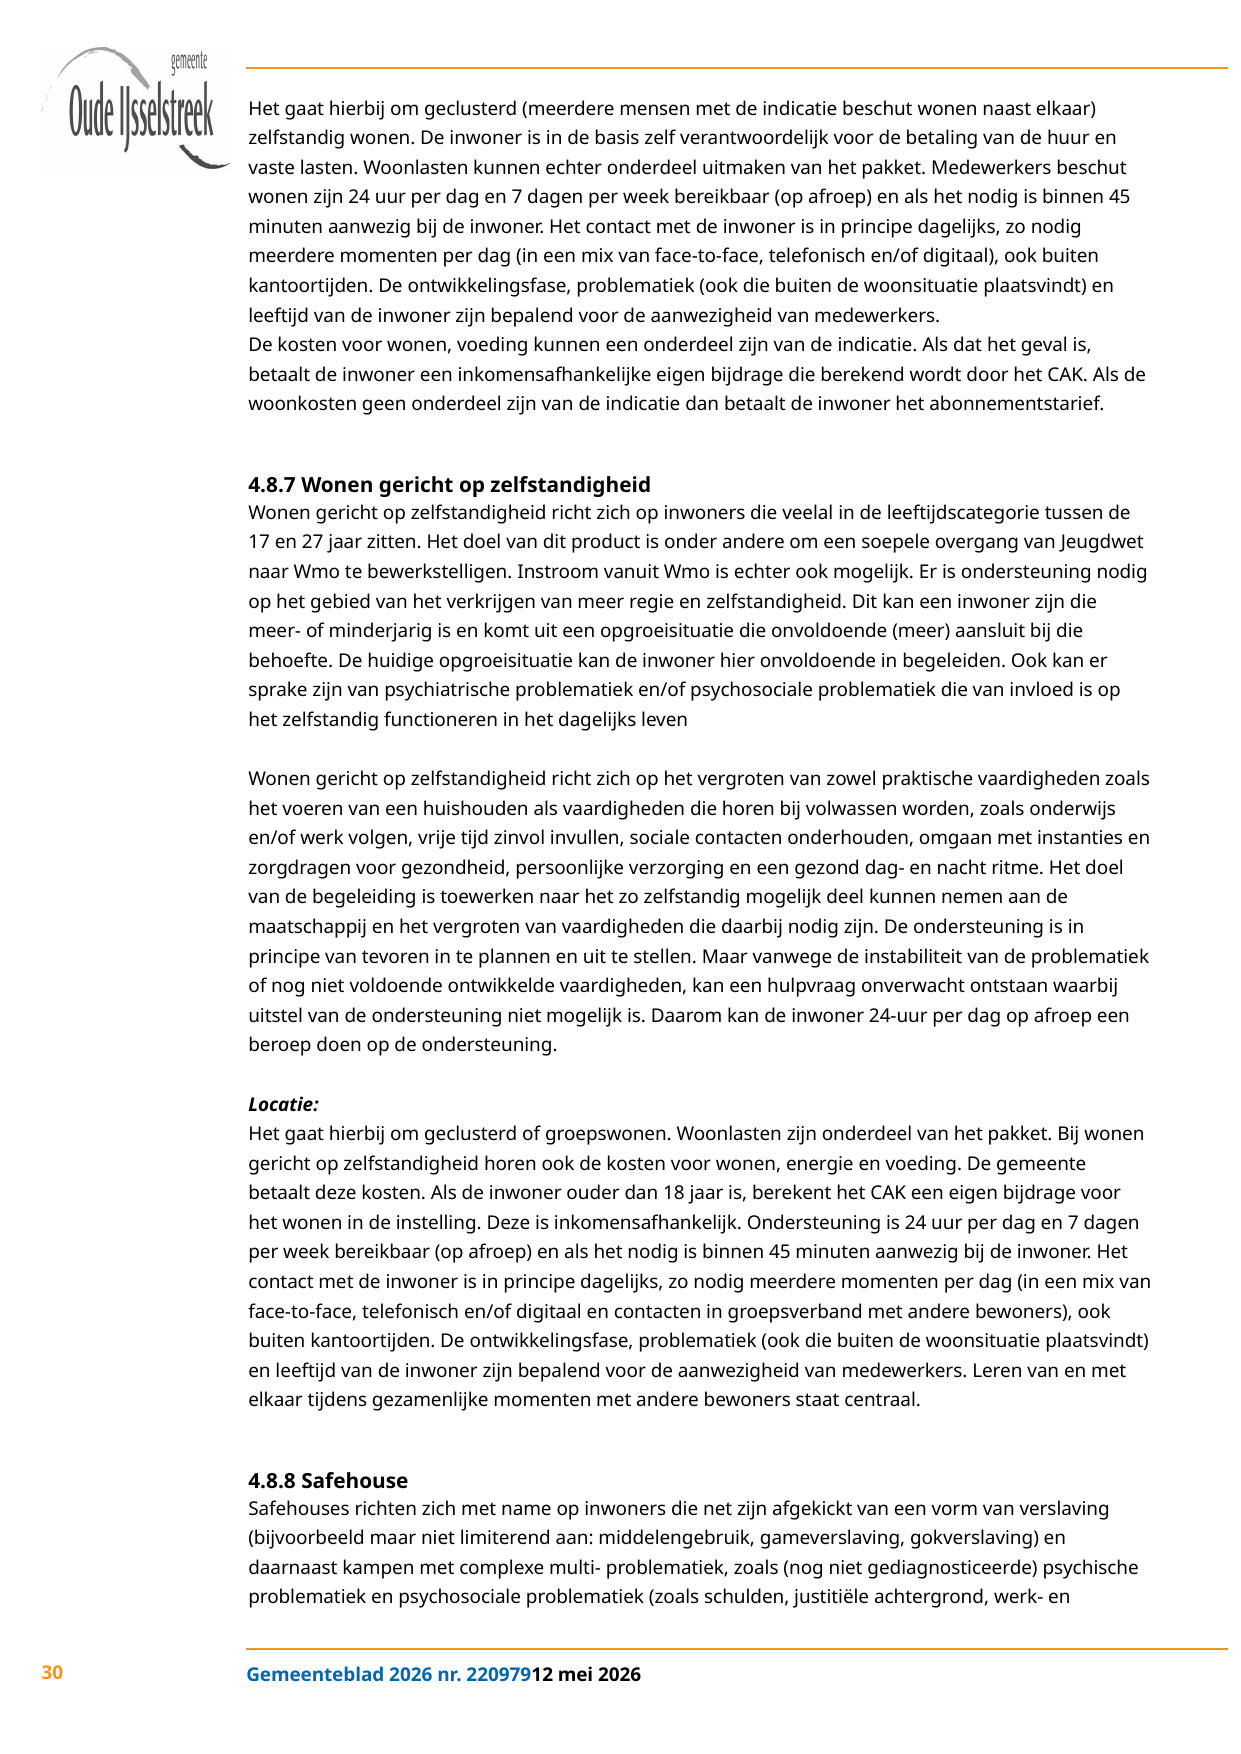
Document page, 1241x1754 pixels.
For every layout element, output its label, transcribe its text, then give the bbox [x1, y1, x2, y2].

text Het gaat hierbij om geclusterd (meerdere mensen met de indicatie beschut wonen naast elkaar) zelfstandig wonen. De inwoner is in de basis zelf verantwoordelijk voor de betaling van de huur en vaste lasten. Woonlasten kunnen echter onderdeel uitmaken van het pakket. Medewerkers beschut wonen zijn 24 uur per dag en 7 dagen per week bereikbaar (op afroep) en als het nodig is binnen 45 minuten aanwezig bij de inwoner. Het contact met de inwoner is in principe dagelijks, zo nodig meerdere momenten per dag (in een mix van face-to-face, telefonisch en/of digitaal), ook buiten kantoortijden. De ontwikkelingsfase, problematiek (ook die buiten de woonsituatie plaatsvindt) en leeftijd van de inwoner zijn bepalend voor de aanwezigheid van medewerkers. [248, 95, 1152, 328]
text 4.8.7 Wonen gericht op zelfstandigheid [248, 471, 1152, 499]
text Wonen gericht op zelfstandigheid richt zich op het vergroten van zowel praktische vaardigheden zoals het voeren van een huishouden als vaardigheden die horen bij volwassen worden, zoals onderwijs en/of werk volgen, vrije tijd zinvol invullen, sociale contacten onderhouden, omgaan met instanties en zorgdragen voor gezondheid, persoonlijke verzorging en een gezond dag- en nacht ritme. Het doel van de begeleiding is toewerken naar het zo zelfstandig mogelijk deel kunnen nemen aan de maatschappij en het vergroten van vaardigheden die daarbij nodig zijn. De ondersteuning is in principe van tevoren in te plannen en uit te stellen. Maar vanwege de instabiliteit van de problematiek of nog niet voldoende ontwikkelde vaardigheden, kan een hulpvraag onverwacht ontstaan waarbij uitstel van de ondersteuning niet mogelijk is. Daarom kan de inwoner 24-uur per dag op afroep een beroep doen op de ondersteuning. [248, 765, 1152, 1057]
text 4.8.8 Safehouse [248, 1467, 1152, 1495]
text Het gaat hierbij om geclusterd of groepswonen. Woonlasten zijn onderdeel van het pakket. Bij wonen gericht op zelfstandigheid horen ook de kosten voor wonen, energie en voeding. De gemeente betaalt deze kosten. Als de inwoner ouder dan 18 jaar is, berekent het CAK een eigen bijdrage voor het wonen in de instelling. Deze is inkomensafhankelijk. Ondersteuning is 24 uur per dag en 7 dagen per week bereikbaar (op afroep) en als het nodig is binnen 45 minuten aanwezig bij de inwoner. Het contact met de inwoner is in principe dagelijks, zo nodig meerdere momenten per dag (in een mix van face-to-face, telefonisch en/of digitaal en contacten in groepsverband met andere bewoners), ook buiten kantoortijden. De ontwikkelingsfase, problematiek (ook die buiten de woonsituatie plaatsvindt) en leeftijd van de inwoner zijn bepalend voor de aanwezigheid van medewerkers. Leren van en met elkaar tijdens gezamenlijke momenten met andere bewoners staat centraal. [248, 1120, 1152, 1412]
text Wonen gericht op zelfstandigheid richt zich op inwoners die veelal in de leeftijdscategorie tussen de 17 en 27 jaar zitten. Het doel van dit product is onder andere om een soepele overgang van Jeugdwet naar Wmo te bewerkstelligen. Instroom vanuit Wmo is echter ook mogelijk. Er is ondersteuning nodig op het gebied van het verkrijgen van meer regie en zelfstandigheid. Dit kan een inwoner zijn die meer- of minderjarig is en komt uit een opgroeisituatie die onvoldoende (meer) aansluit bij die behoefte. De huidige opgroeisituatie kan de inwoner hier onvoldoende in begeleiden. Ook kan er sprake zijn van psychiatrische problematiek en/of psychosociale problematiek die van invloed is op het zelfstandig functioneren in het dagelijks leven [248, 499, 1152, 732]
text Locatie: [248, 1091, 1152, 1116]
text Safehouses richten zich met name op inwoners die net zijn afgekickt van een vorm van verslaving (bijvoorbeeld maar niet limiterend aan: middelengebruik, gameverslaving, gokverslaving) en daarnaast kampen met complexe multi- problematiek, zoals (nog niet gediagnosticeerde) psychische problematiek en psychosociale problematiek (zoals schulden, justitiële achtergrond, werk- en [248, 1495, 1152, 1609]
picture [41, 47, 231, 172]
text De kosten voor wonen, voeding kunnen een onderdeel zijn van de indicatie. Als dat het geval is, betaalt de inwoner een inkomensafhankelijke eigen bijdrage die berekend wordt door het CAK. Als de woonkosten geen onderdeel zijn van de indicatie dan betaalt de inwoner het abonnementstarief. [248, 331, 1152, 416]
